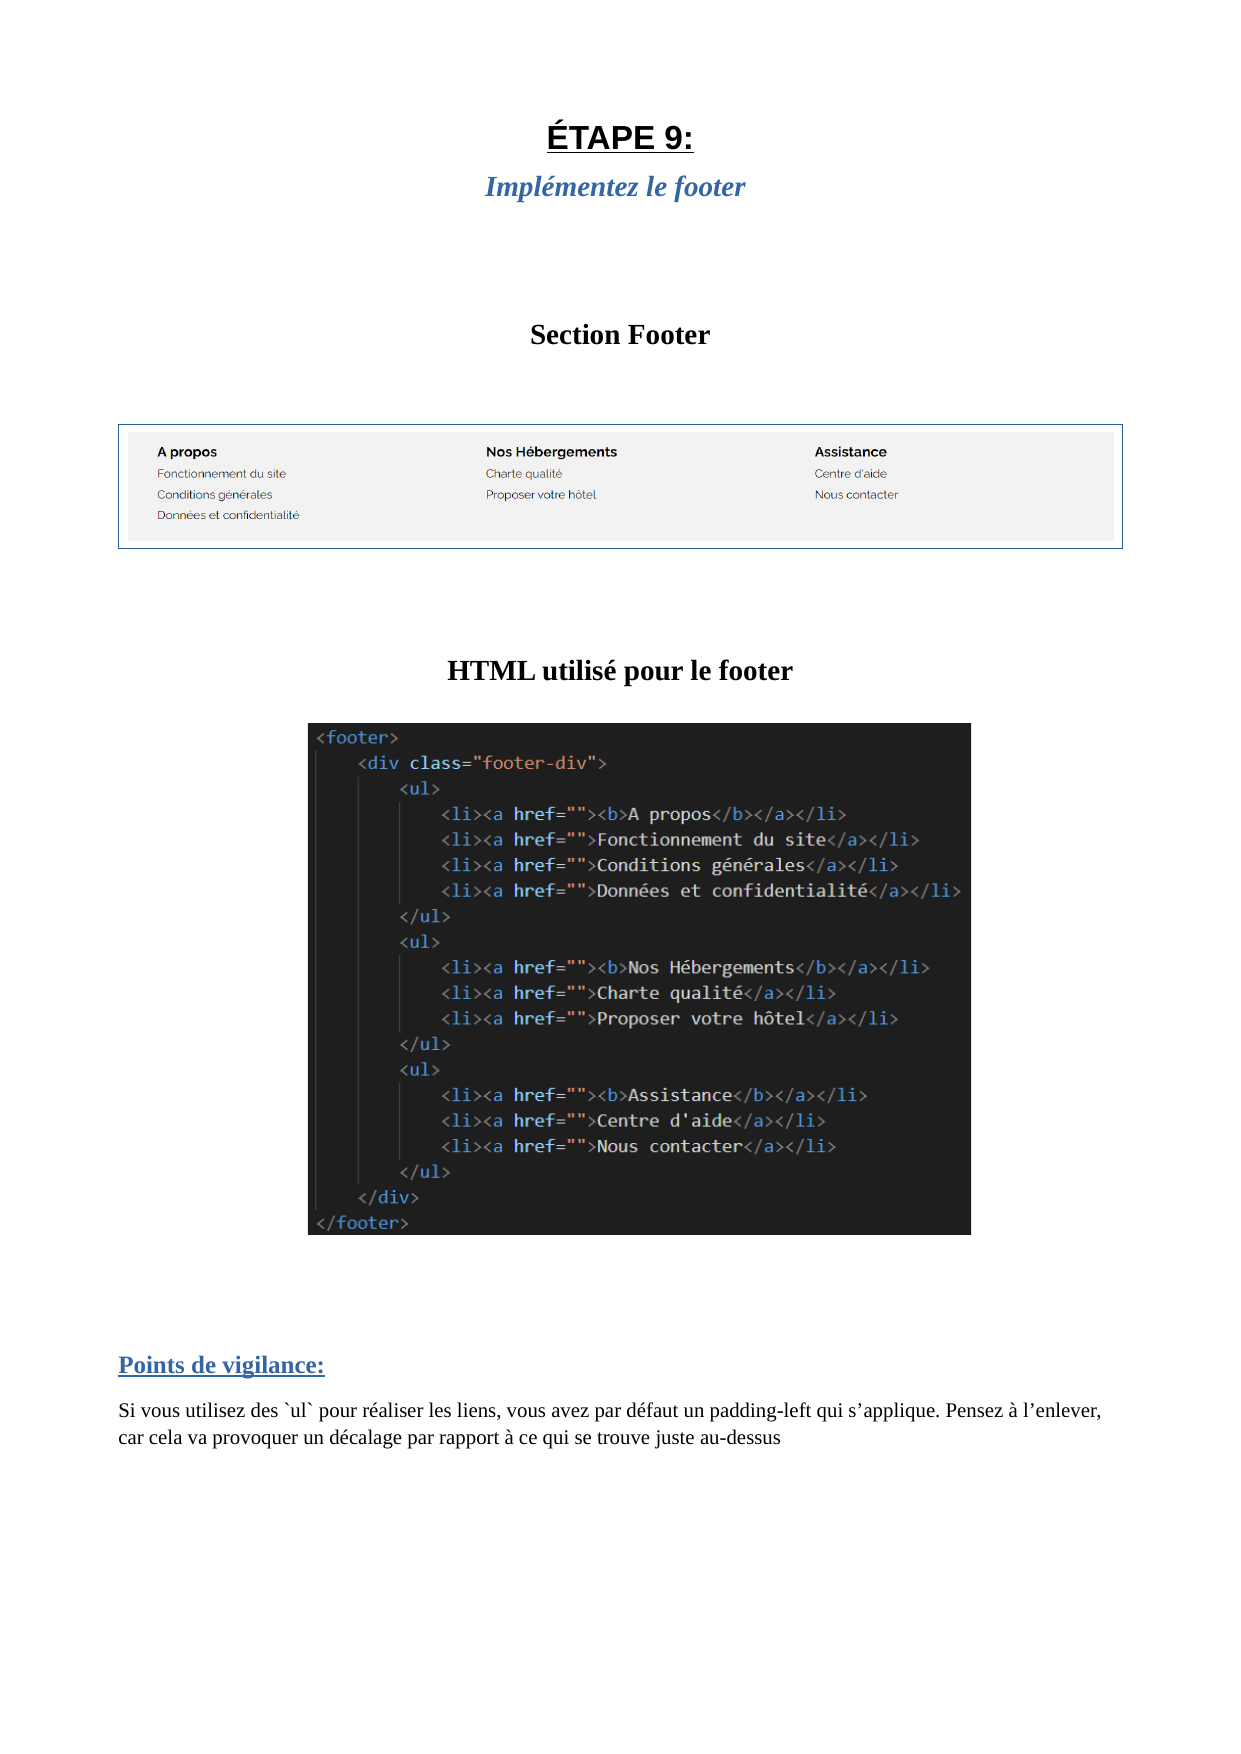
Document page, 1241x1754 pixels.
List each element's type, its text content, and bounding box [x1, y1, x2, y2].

text Implémentez le footer [118, 169, 1122, 203]
text HTML utilisé pour le footer [118, 653, 1122, 687]
picture [121, 426, 1119, 546]
text Si vous utilisez des `ul` pour réaliser les liens, vous avez par défaut un padding-left qui s’applique. Pensez à l’enlever, car cela va provoquer un décalage par rapport à ce qui se trouve juste au-dessus [118, 1398, 1122, 1449]
subtitle ÉTAPE 9: [118, 118, 1122, 157]
text Section Footer [118, 317, 1122, 351]
text Points de vigilance: [118, 1350, 1122, 1379]
picture [307, 723, 972, 1235]
